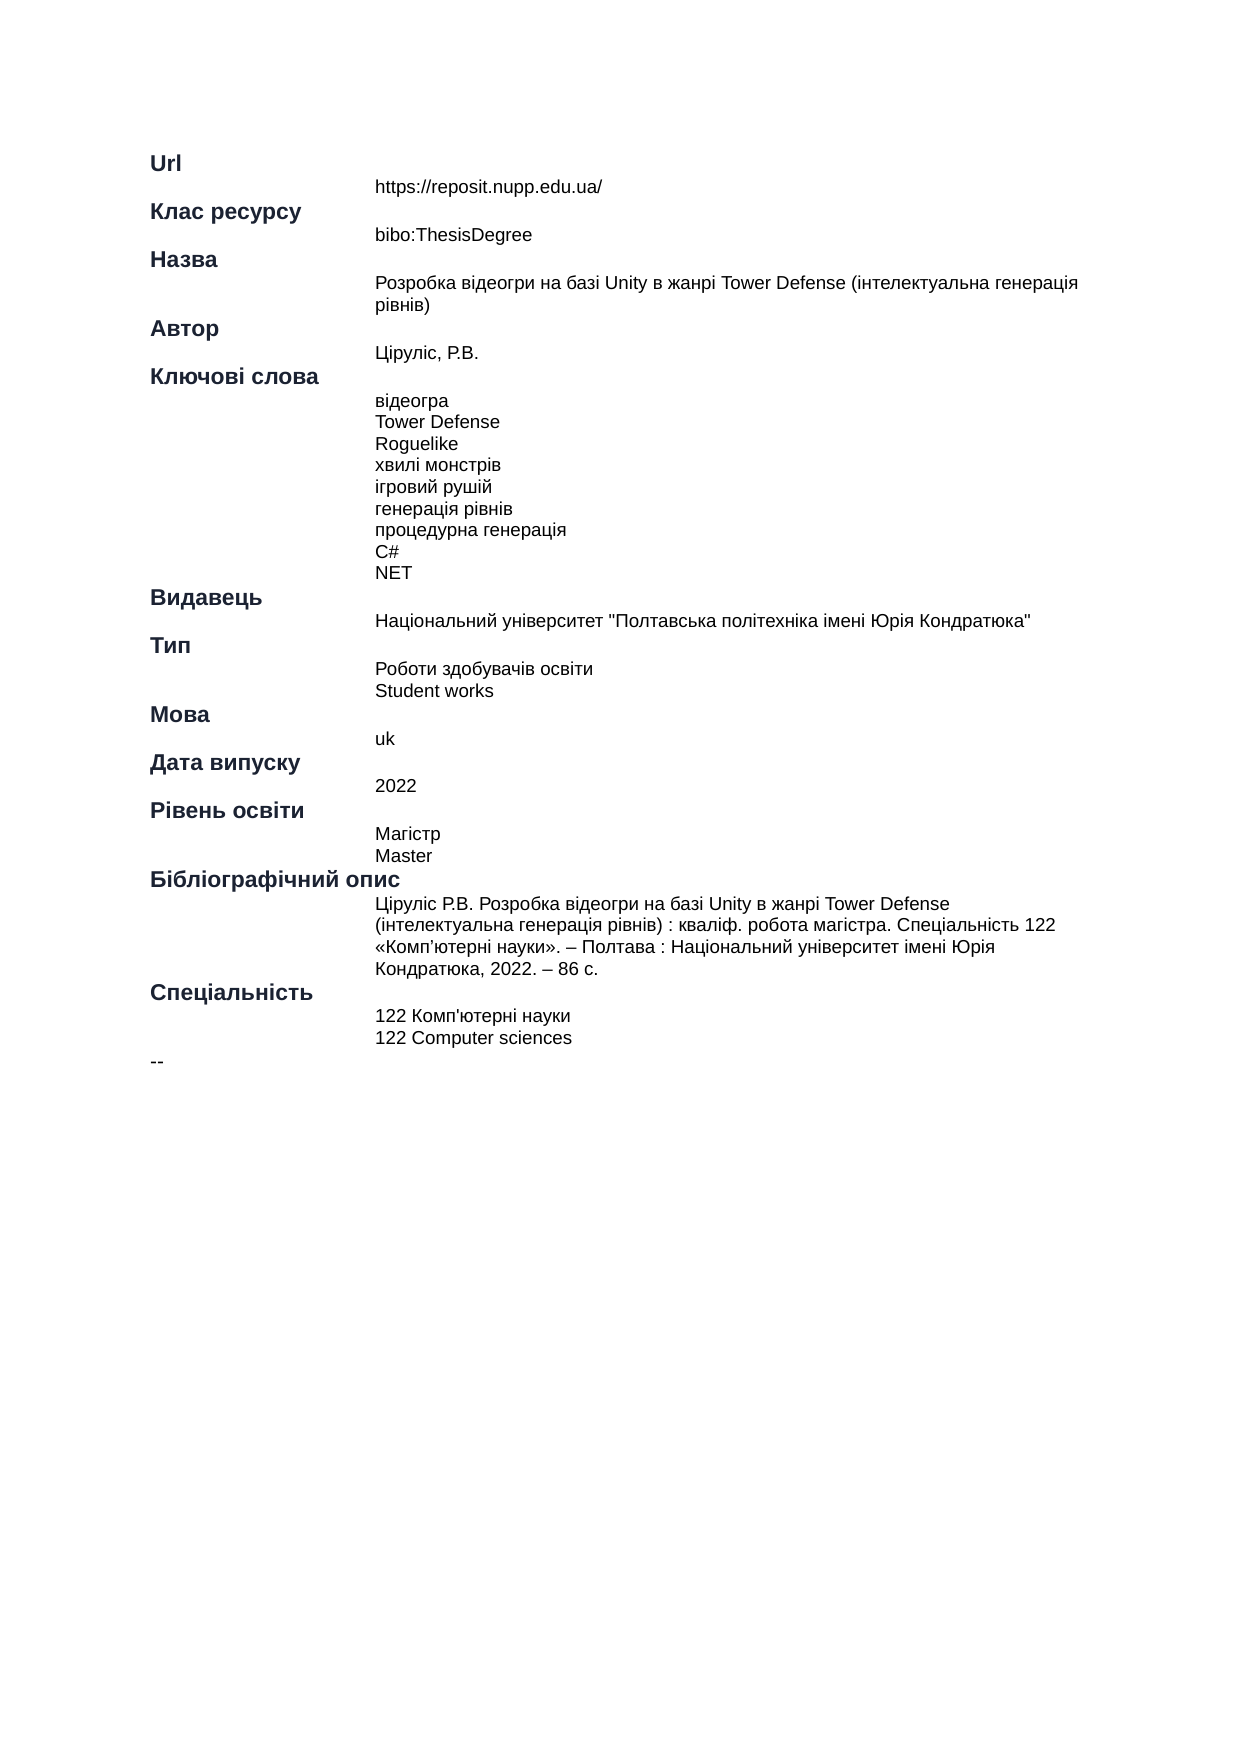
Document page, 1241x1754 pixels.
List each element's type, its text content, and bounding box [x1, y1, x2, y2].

text Tower Defense [375, 411, 1090, 433]
text Тип [150, 632, 1090, 658]
text -- [150, 1048, 1090, 1072]
text відеогра [375, 389, 1090, 411]
text https://reposit.nupp.edu.ua/ [375, 176, 1090, 198]
text Автор [150, 315, 1090, 342]
text 2022 [375, 775, 1090, 797]
text uk [375, 727, 1090, 749]
text Ключові слова [150, 363, 1090, 389]
text Student works [375, 679, 1090, 701]
text процедурна генерація [375, 519, 1090, 541]
text Назва [150, 246, 1090, 272]
text Ціруліс Р.В. Розробка відеогри на базі Unity в жанрі Tower Defense (інтелектуальна генерація рівнів) : кваліф. робота магістра. Спеціальність 122 «Комп’ютерні науки». – Полтава : Національний університет імені Юрія Кондратюка, 2022. – 86 с. [375, 893, 1090, 979]
text Національний університет "Полтавська політехніка імені Юрія Кондратюка" [375, 610, 1090, 632]
text Видавець [150, 584, 1090, 610]
text Мова [150, 701, 1090, 727]
text C# [375, 541, 1090, 562]
text ігровий рушій [375, 476, 1090, 497]
text 122 Комп'ютерні науки [375, 1005, 1090, 1027]
text Master [375, 845, 1090, 866]
text NET [375, 562, 1090, 584]
text Магістр [375, 823, 1090, 845]
text Клас ресурсу [150, 198, 1090, 224]
text 122 Computer sciences [375, 1027, 1090, 1048]
text Роботи здобувачів освіти [375, 658, 1090, 679]
text генерація рівнів [375, 497, 1090, 519]
text Розробка відеогри на базі Unity в жанрі Tower Defense (інтелектуальна генерація рівнів) [375, 272, 1090, 315]
text bibo:ThesisDegree [375, 224, 1090, 246]
text Url [150, 150, 1090, 176]
text Рівень освіти [150, 797, 1090, 823]
text Спеціальність [150, 979, 1090, 1005]
text хвилі монстрів [375, 454, 1090, 476]
text Ціруліс, Р.В. [375, 342, 1090, 363]
text Дата випуску [150, 749, 1090, 775]
text Бібліографічний опис [150, 866, 1090, 893]
text Roguelike [375, 433, 1090, 454]
